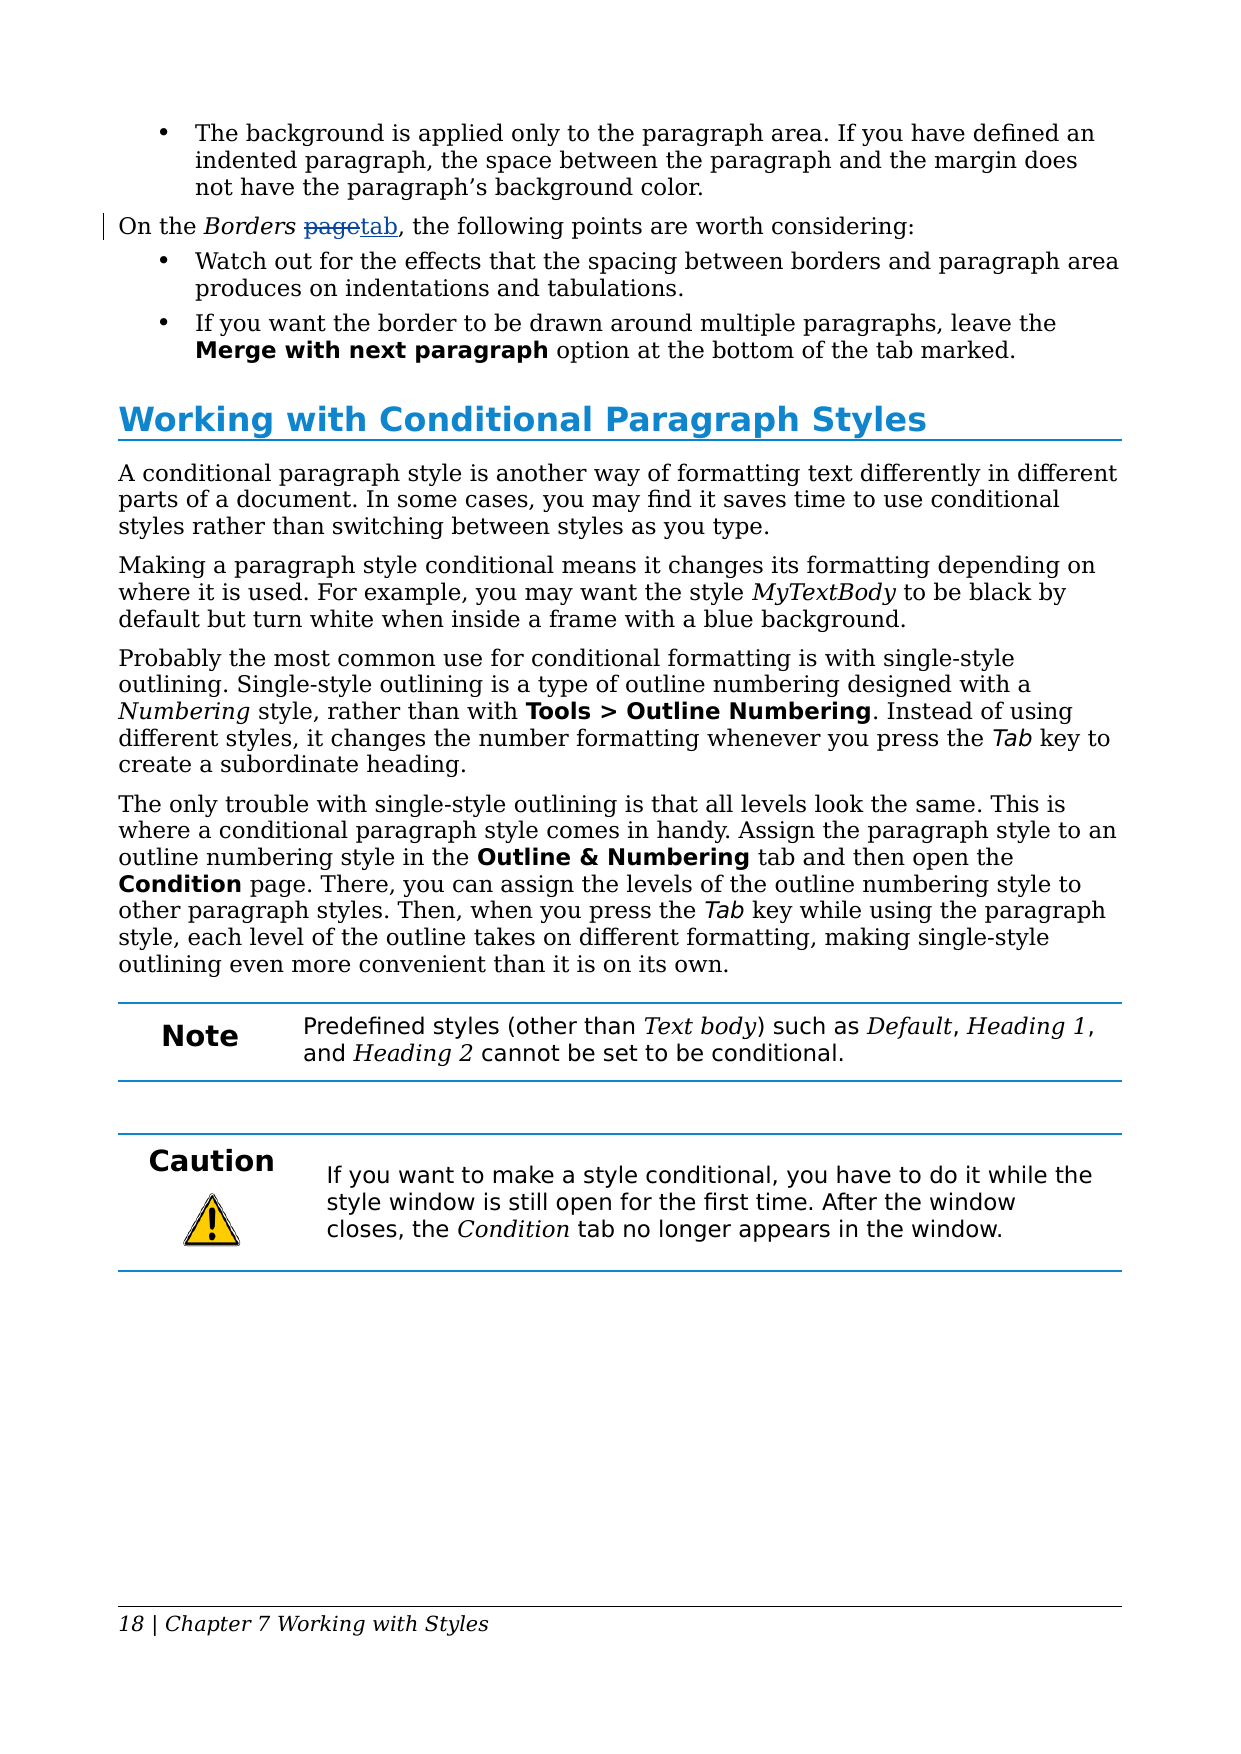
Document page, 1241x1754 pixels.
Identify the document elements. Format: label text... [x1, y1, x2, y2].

picture [179, 1189, 244, 1250]
table_header Caution [118, 1135, 305, 1270]
text Making a paragraph style conditional means it changes its formatting depending on where it is used. For example, you may want the style MyTextBody to be black by default but turn white when inside a frame with a blue background. [118, 552, 1122, 632]
table_header If you want to make a style conditional, you have to do it while the style window is still open for the first time. After the window closes, the Condition tab no longer appears in the window. [305, 1135, 1122, 1270]
subtitle Working with Conditional Paragraph Styles [118, 400, 1122, 439]
list Watch out for the effects that the spacing between borders and paragraph area produces on indentations and tabulations. [156, 246, 1122, 302]
table_header Predefined styles (other than Text body) such as Default, Heading 1, and Heading 2 cannot be set to be conditional. [281, 1004, 1122, 1079]
text A conditional paragraph style is another way of formatting text differently in different parts of a document. In some cases, you may find it saves time to use conditional styles rather than switching between styles as you type. [118, 460, 1122, 540]
list The background is applied only to the paragraph area. If you have defined an indented paragraph, the space between the paragraph and the margin does not have the paragraph’s background color. [156, 118, 1122, 201]
table_header Note [118, 1004, 281, 1079]
text Probably the most common use for conditional formatting is with single-style outlining. Single-style outlining is a type of outline numbering designed with a Numbering style, rather than with Tools > Outline Numbering. Instead of using different styles, it changes the number formatting whenever you press the Tab key to create a subordinate heading. [118, 645, 1122, 778]
text The only trouble with single-style outlining is that all levels look the same. This is where a conditional paragraph style comes in handy. Assign the paragraph style to an outline numbering style in the Outline & Numbering tab and then open the Condition page. There, you can assign the levels of the outline numbering style to other paragraph styles. Then, when you press the Tab key while using the paragraph style, each level of the outline takes on different formatting, making single-style outlining even more convenient than it is on its own. [118, 791, 1122, 977]
list If you want the border to be drawn around multiple paragraphs, leave the Merge with next paragraph option at the bottom of the tab marked. [156, 308, 1122, 364]
list On the Borders tab, the following points are worth considering: [118, 213, 1122, 240]
